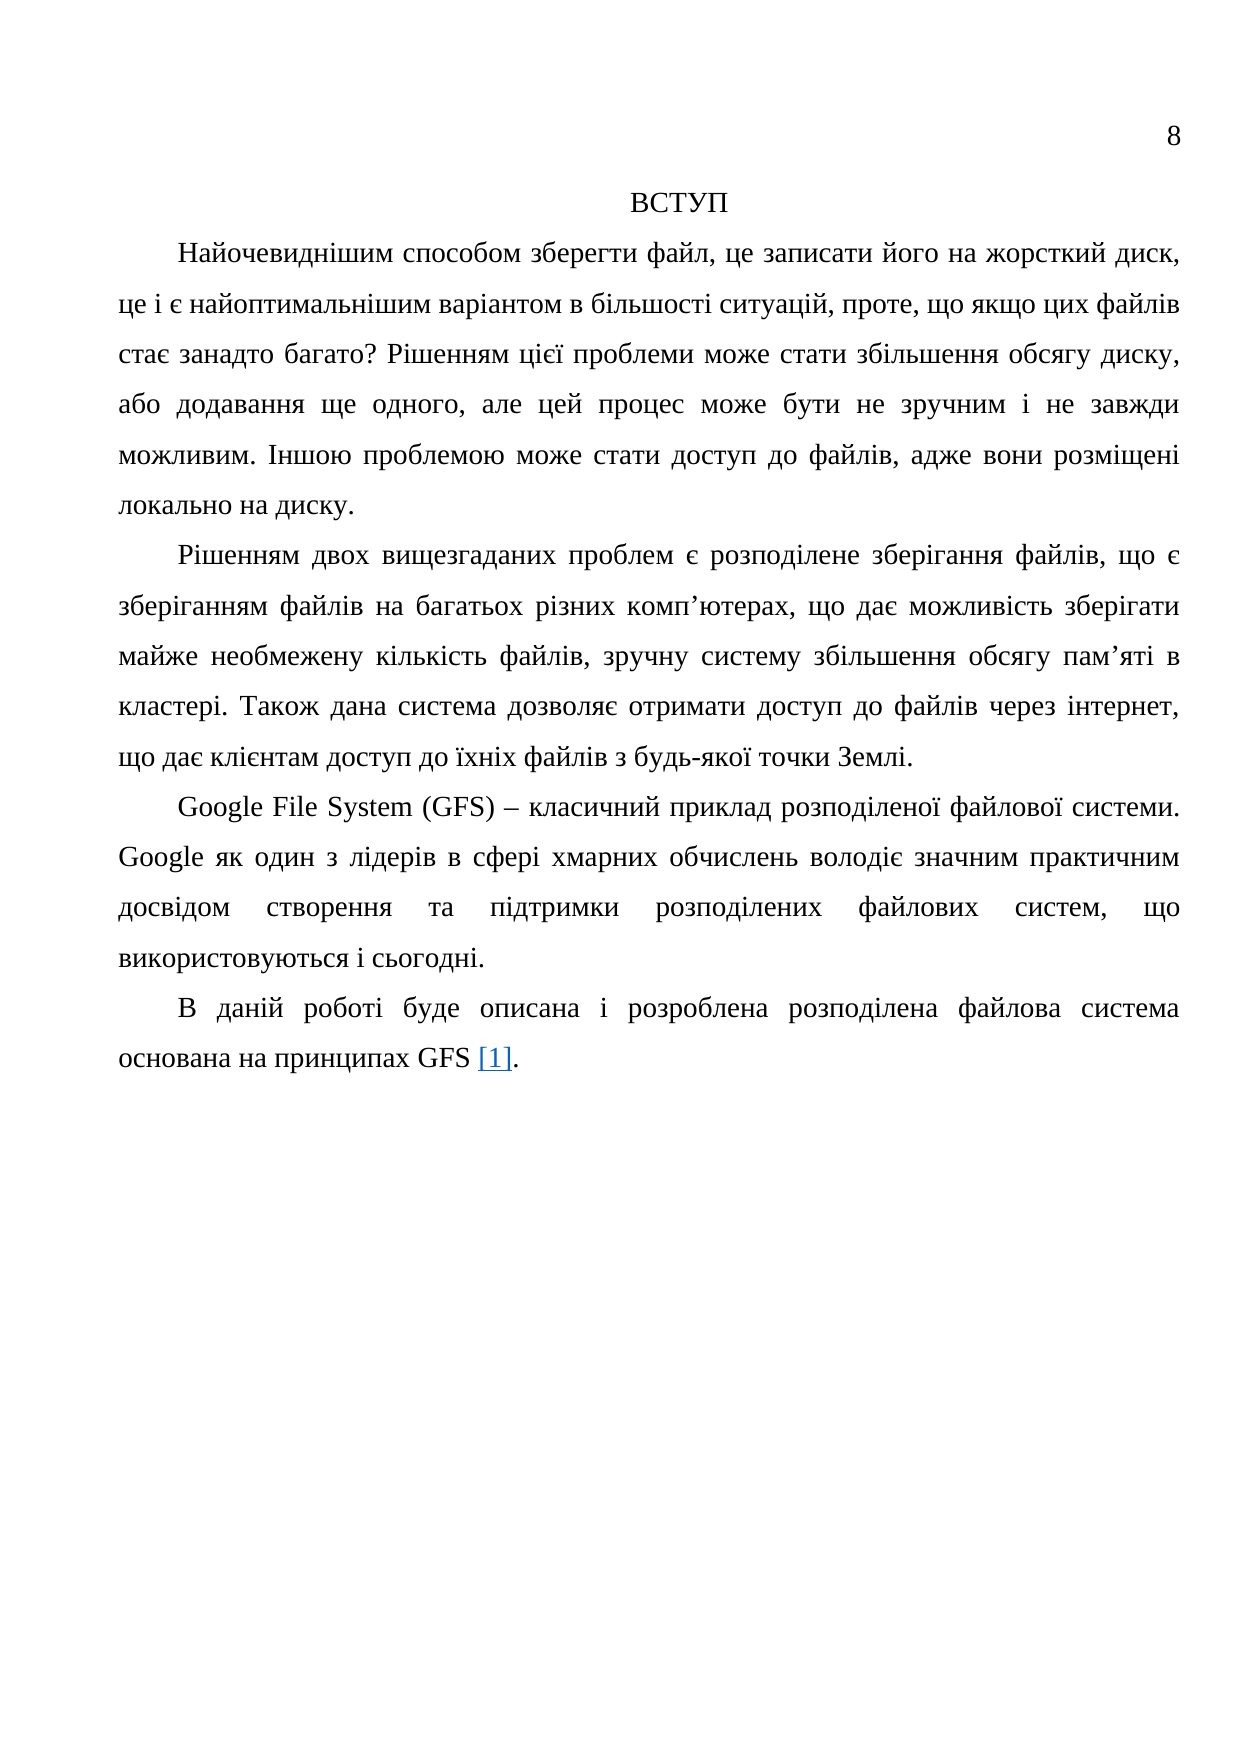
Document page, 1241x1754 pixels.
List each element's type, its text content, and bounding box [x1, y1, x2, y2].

text Рішенням двох вищезгаданих проблем є розподілене зберігання файлів, що є зберіганням файлів на багатьох різних комп’ютерах, що дає можливість зберігати майже необмежену кількість файлів, зручну систему збільшення обсягу пам’яті в кластері. Також дана система дозволяє отримати доступ до файлів через інтернет, що дає клієнтам доступ до їхніх файлів з будь-якої точки Землі. [118, 537, 1181, 772]
text Найочевиднішим способом зберегти файл, це записати його на жорсткий диск, це і є найоптимальнішим варіантом в більшості ситуацій, проте, що якщо цих файлів стає занадто багато? Рішенням цієї проблеми може стати збільшення обсягу диску, або додавання ще одного, але цей процес може бути не зручним і не завжди можливим. Іншою проблемою може стати доступ до файлів, адже вони розміщені локально на диску. [118, 236, 1181, 521]
subtitle ВСТУП [118, 185, 1181, 219]
text Google File System (GFS) – класичний приклад розподіленої файлової системи. Google як один з лідерів в сфері хмарних обчислень володіє значним практичним досвідом створення та підтримки розподілених файлових систем, що використовуються і сьогодні. [118, 789, 1181, 973]
text В даній роботі буде описана і розроблена розподілена файлова система основана на принципах GFS [1]. [118, 990, 1181, 1074]
